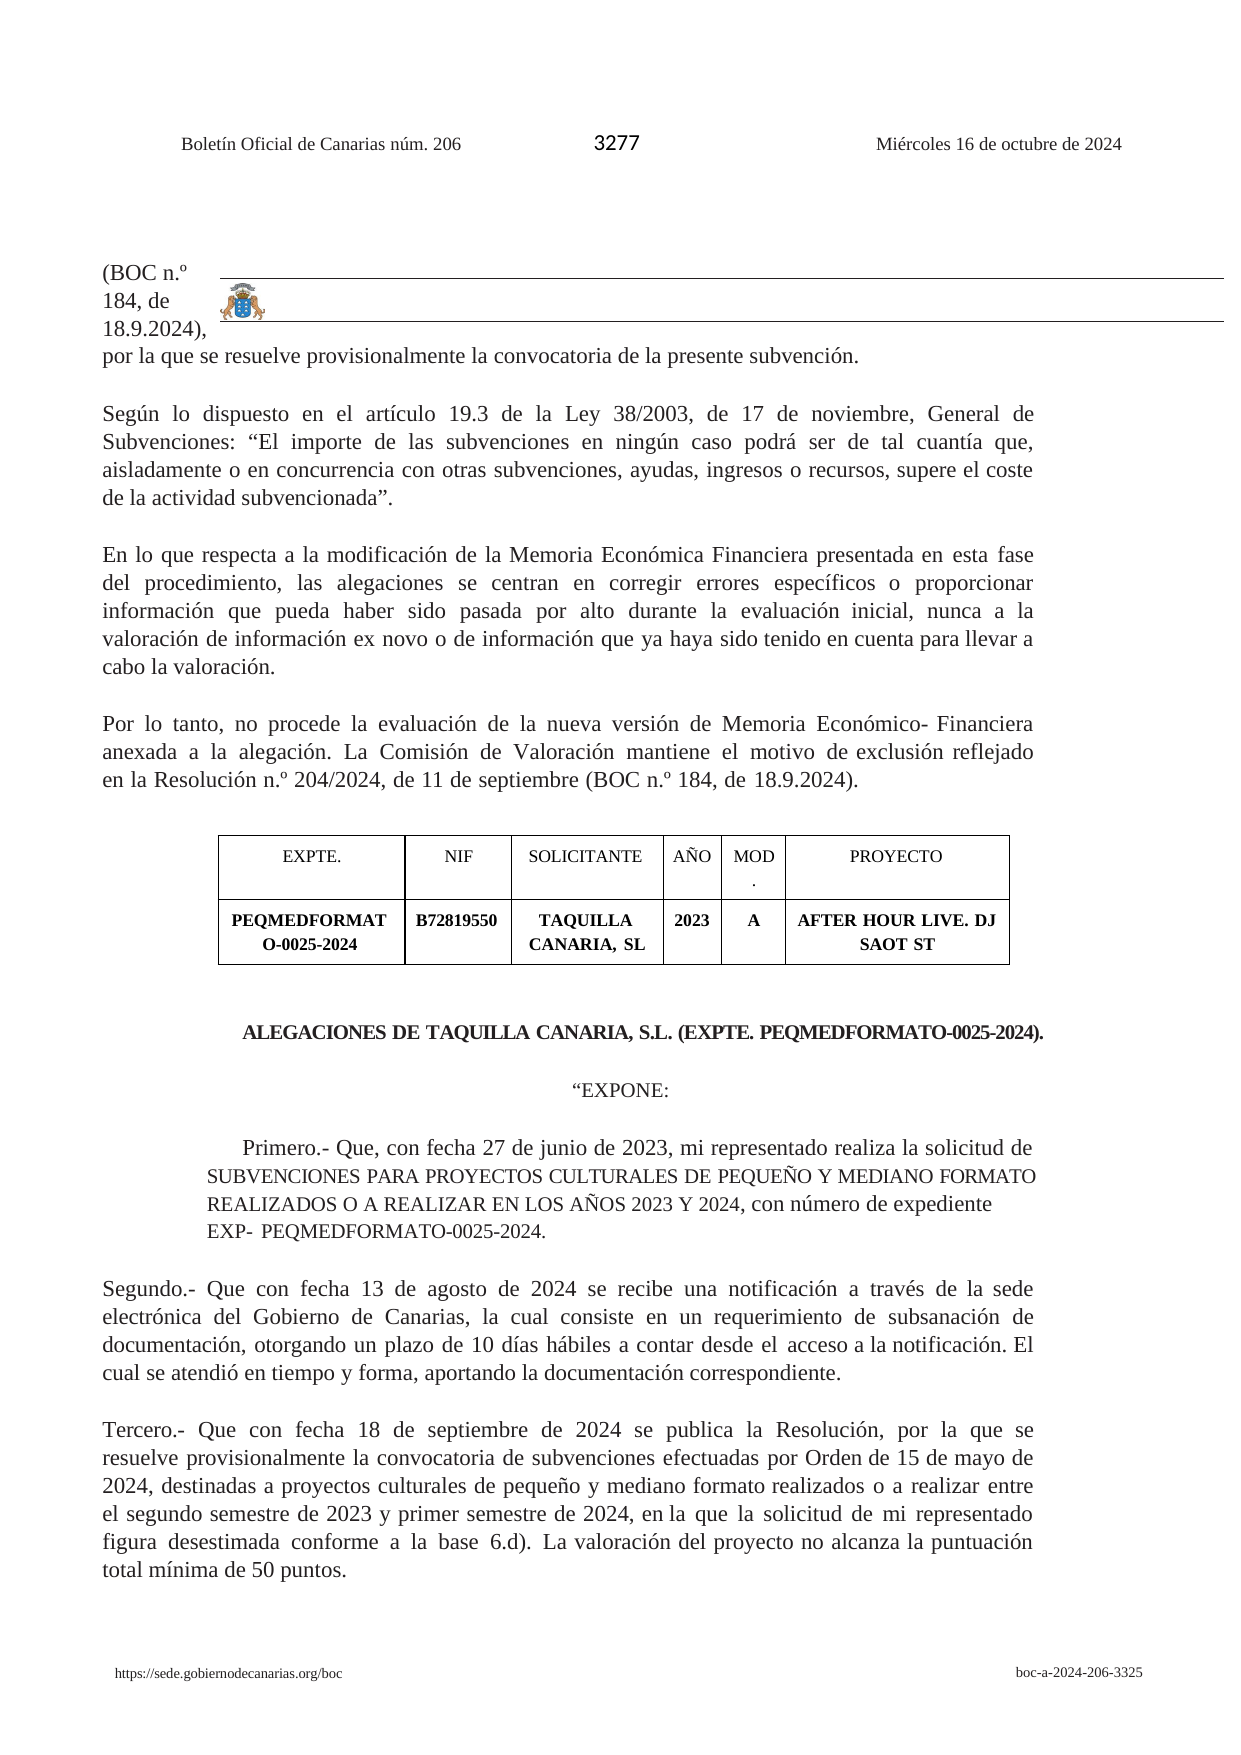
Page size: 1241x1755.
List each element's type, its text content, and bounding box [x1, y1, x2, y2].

table_header NIF [406, 836, 511, 899]
text Por lo tanto, no procede la evaluación de la nueva versión de Memoria Económico- Financiera anexada a la alegación. La Comisión de Valoración mantiene el motivo de exclusión reflejado en la Resolución n.º 204/2024, de 11 de septiembre (BOC n.º 184, de 18.9.2024). [102, 711, 1034, 793]
table_cell 2023 [664, 900, 721, 963]
table_cell A [722, 900, 785, 963]
table_cell B72819550 [406, 900, 511, 963]
table_header AÑO [664, 836, 721, 899]
table_header SOLICITANTE [512, 836, 663, 899]
text REALIZADOS O A REALIZAR EN LOS AÑOS 2023 Y 2024, con número de expediente EXP- PEQMEDFORMATO-0025-2024. [207, 1190, 1034, 1243]
text En lo que respecta a la modificación de la Memoria Económica Financiera presentada en esta fase del procedimiento, las alegaciones se centran en corregir errores específicos o proporcionar información que pueda haber sido pasada por alto durante la evaluación inicial, nunca a la valoración de información ex novo o de información que ya haya sido tenido en cuenta para llevar a cabo la valoración. [102, 541, 1034, 679]
table_cell AFTER HOUR LIVE. DJ SAOT ST [786, 900, 1009, 963]
text Primero.- Que, con fecha 27 de junio de 2023, mi representado realiza la solicitud de [242, 1133, 1155, 1160]
text ALEGACIONES DE TAQUILLA CANARIA, S.L. (EXPTE. PEQMEDFORMATO-0025-2024). [242, 1020, 1155, 1044]
text (BOC n.º 184, de 18.9.2024), por la que se resuelve provisionalmente la convocatoria de la presente subvención. [102, 259, 1034, 369]
text Segundo.- Que con fecha 13 de agosto de 2024 se recibe una notificación a través de la sede electrónica del Gobierno de Canarias, la cual consiste en un requerimiento de subsanación de documentación, otorgando un plazo de 10 días hábiles a contar desde el acceso a la notificación. El cual se atendió en tiempo y forma, aportando la documentación correspondiente. [102, 1275, 1034, 1385]
text Según lo dispuesto en el artículo 19.3 de la Ley 38/2003, de 17 de noviembre, General de Subvenciones: “El importe de las subvenciones en ningún caso podrá ser de tal cuantía que, aisladamente o en concurrencia con otras subvenciones, ayudas, ingresos o recursos, supere el coste de la actividad subvencionada”. [102, 400, 1034, 510]
table_cell TAQUILLA CANARIA, SL [512, 900, 663, 963]
table_header EXPTE. [219, 836, 404, 899]
text Tercero.- Que con fecha 18 de septiembre de 2024 se publica la Resolución, por la que se resuelve provisionalmente la convocatoria de subvenciones efectuadas por Orden de 15 de mayo de 2024, destinadas a proyectos culturales de pequeño y mediano formato realizados o a realizar entre el segundo semestre de 2023 y primer semestre de 2024, en la que la solicitud de mi representado figura desestimada conforme a la base 6.d). La valoración del proyecto no alcanza la puntuación total mínima de 50 puntos. [102, 1416, 1034, 1582]
text SUBVENCIONES PARA PROYECTOS CULTURALES DE PEQUEÑO Y MEDIANO FORMATO [207, 1163, 1155, 1188]
table_cell PEQMEDFORMAT O-0025-2024 [219, 900, 404, 963]
table_header MOD . [722, 836, 785, 899]
table_header PROYECTO [786, 836, 1009, 899]
text “EXPONE: [258, 1078, 983, 1102]
